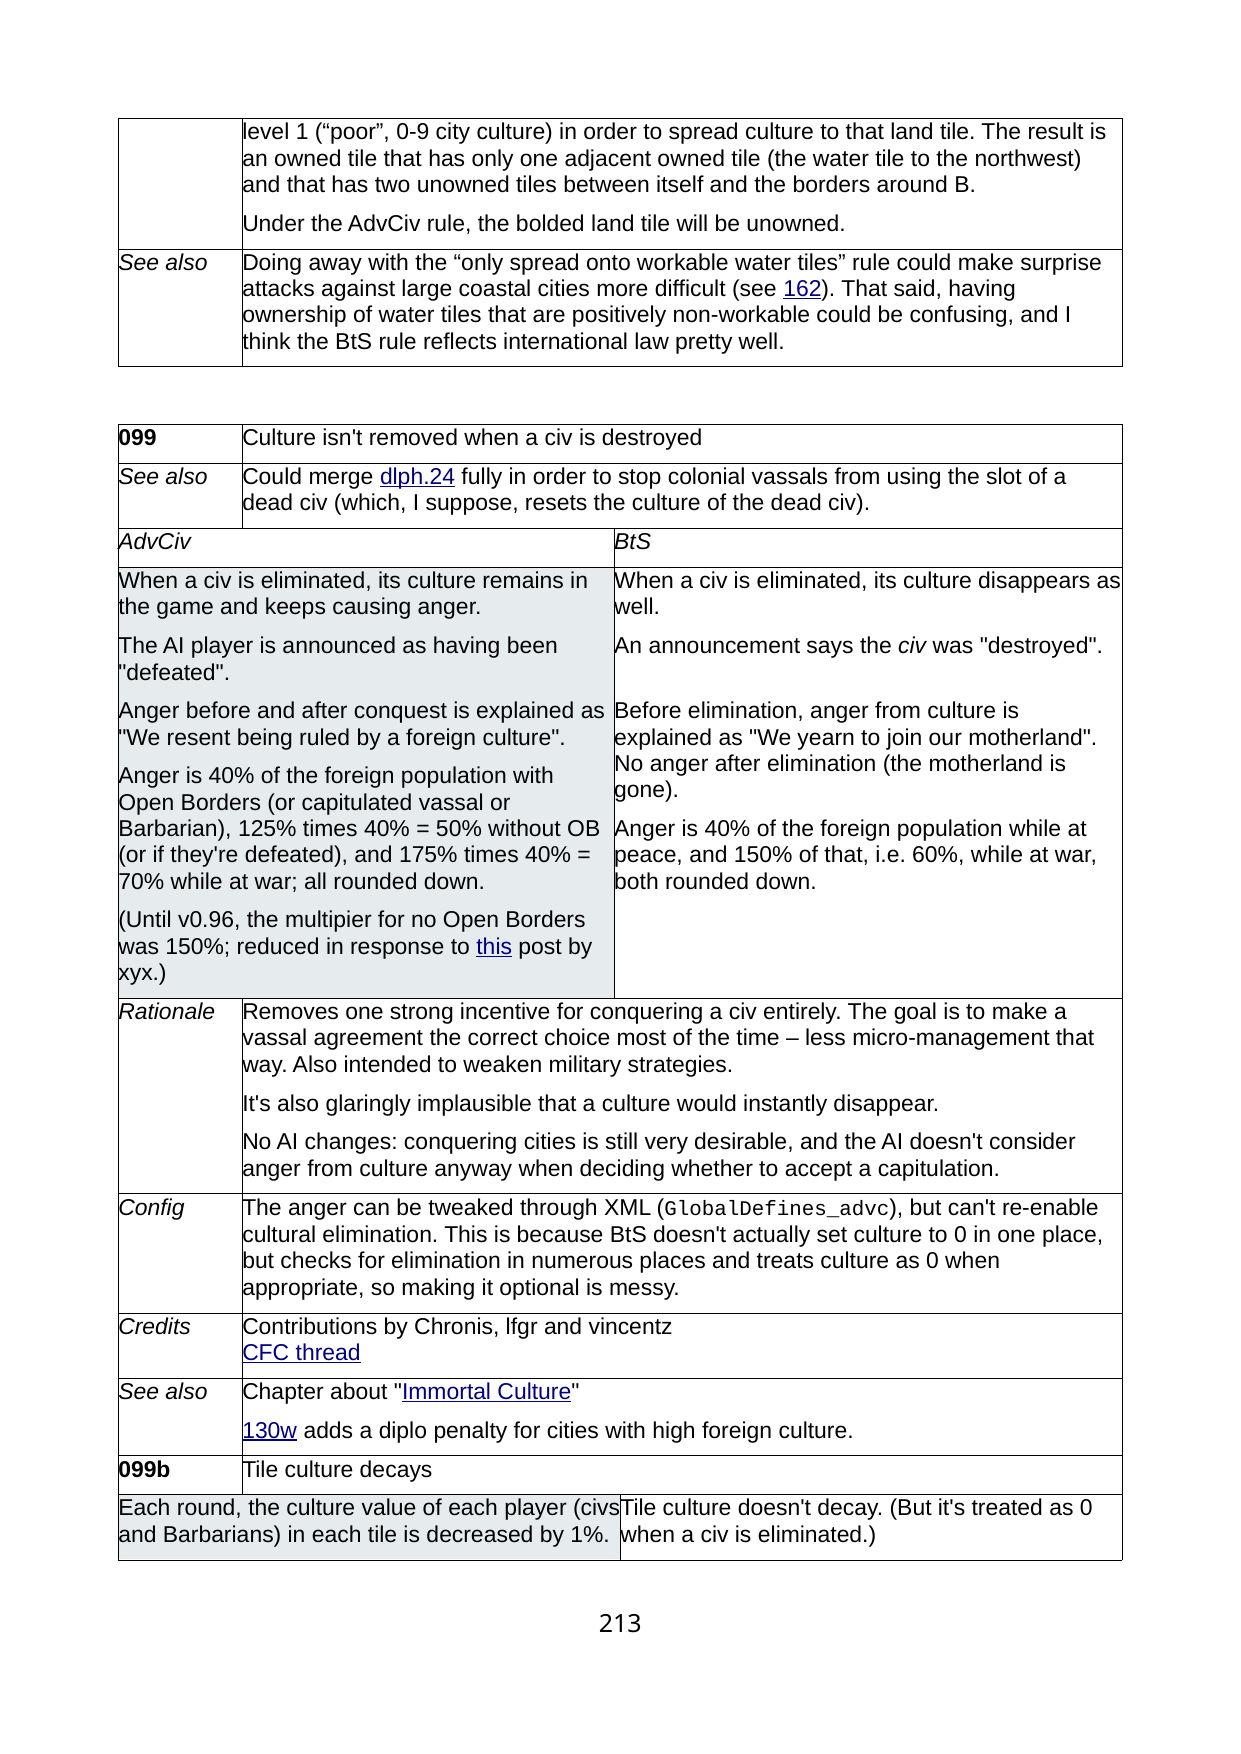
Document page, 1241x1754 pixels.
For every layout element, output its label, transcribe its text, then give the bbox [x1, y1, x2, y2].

table_cell BtS [615, 529, 1122, 567]
table_cell See also [119, 464, 242, 528]
table_cell Each round, the culture value of each player (civs and Barbarians) in each tile is decreased by 1%. [119, 1495, 620, 1559]
table_cell Could merge dlph.24 fully in order to stop colonial vassals from using the slot of a dead civ (which, I suppose, resets the culture of the dead civ). [243, 464, 1122, 528]
table_cell Doing away with the “only spread onto workable water tiles” rule could make surprise attacks against large coastal cities more difficult (see 162). That said, having ownership of water tiles that are positively non-workable could be confusing, and I think the BtS rule reflects international law pretty well. [243, 250, 1122, 366]
table_cell Chapter about "Immortal Culture" 130w adds a diplo penalty for cities with high foreign culture. [243, 1379, 1122, 1455]
table_cell Rationale [119, 999, 242, 1193]
table_cell Credits [119, 1314, 242, 1378]
table_cell Config [119, 1194, 242, 1313]
table_cell Removes one strong incentive for conquering a civ entirely. The goal is to make a vassal agreement the correct choice most of the time – less micro-management that way. Also intended to weaken military strategies. It's also glaringly implausible that a culture would instantly disappear. No AI changes: conquering cities is still very desirable, and the AI doesn't consider anger from culture anyway when deciding whether to accept a capitulation. [243, 999, 1122, 1193]
table_cell 099b [119, 1456, 242, 1494]
table_cell [119, 119, 242, 248]
table_header 099 [119, 425, 242, 463]
table_cell Contributions by Chronis, lfgr and vincentz CFC thread [243, 1314, 1122, 1378]
table_cell See also [119, 1379, 242, 1455]
table_cell Tile culture decays [243, 1456, 1122, 1494]
table_cell The anger can be tweaked through XML (GlobalDefines_advc), but can't re-enable cultural elimination. This is because BtS doesn't actually set culture to 0 in one place, but checks for elimination in numerous places and treats culture as 0 when appropriate, so making it optional is messy. [243, 1194, 1122, 1313]
table_cell See also [119, 250, 242, 366]
table_cell When a civ is eliminated, its culture remains in the game and keeps causing anger. The AI player is announced as having been "defeated". Anger before and after conquest is explained as "We resent being ruled by a foreign culture". Anger is 40% of the foreign population with Open Borders (or capitulated vassal or Barbarian), 125% times 40% = 50% without OB (or if they're defeated), and 175% times 40% = 70% while at war; all rounded down. (Until v0.96, the multipier for no Open Borders was 150%; reduced in response to this post by xyx.) [119, 568, 614, 998]
table_cell AdvCiv [119, 529, 614, 567]
table_cell level 1 (“poor”, 0-9 city culture) in order to spread culture to that land tile. The result is an owned tile that has only one adjacent owned tile (the water tile to the northwest) and that has two unowned tiles between itself and the borders around B. Under the AdvCiv rule, the bolded land tile will be unowned. [243, 119, 1122, 248]
table_cell Tile culture doesn't decay. (But it's treated as 0 when a civ is eliminated.) [621, 1495, 1122, 1559]
table_cell When a civ is eliminated, its culture disappears as well. An announcement says the civ was "destroyed". Before elimination, anger from culture is explained as "We yearn to join our motherland". No anger after elimination (the motherland is gone). Anger is 40% of the foreign population while at peace, and 150% of that, i.e. 60%, while at war, both rounded down. [615, 568, 1122, 998]
table_header Culture isn't removed when a civ is destroyed [243, 425, 1122, 463]
